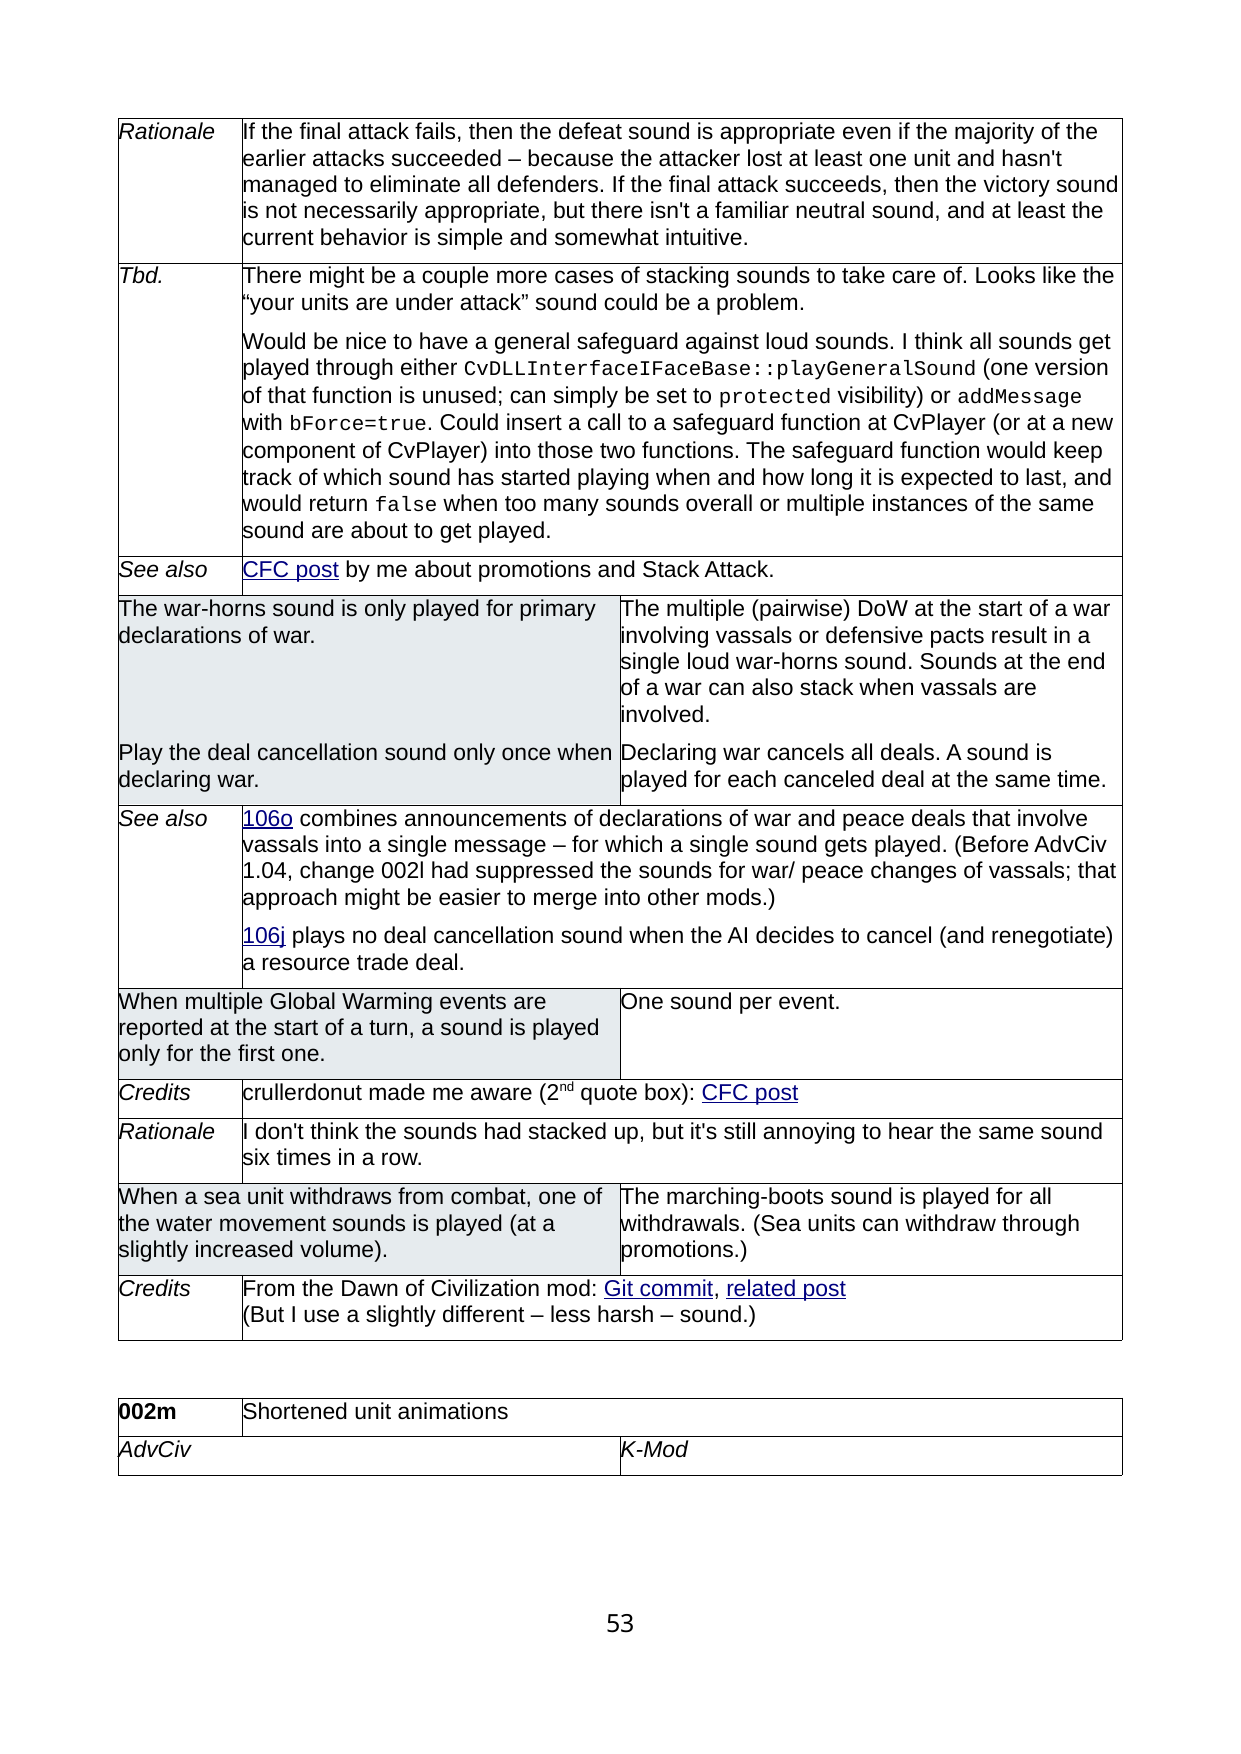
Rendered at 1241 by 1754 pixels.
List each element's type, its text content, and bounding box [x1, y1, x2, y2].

table_cell AdvCiv [119, 1437, 620, 1475]
table_cell The marching-boots sound is played for all withdrawals. (Sea units can withdraw through promotions.) [621, 1184, 1122, 1275]
table_cell One sound per event. [621, 989, 1122, 1079]
table_header Shortened unit animations [243, 1399, 1122, 1436]
table_cell CFC post by me about promotions and Stack Attack. [243, 557, 1122, 595]
table_cell See also [119, 557, 242, 595]
table_cell K-Mod [621, 1437, 1122, 1475]
table_cell Credits [119, 1080, 242, 1118]
table_cell See also [119, 806, 242, 987]
table_cell When a sea unit withdraws from combat, one of the water movement sounds is played (at a slightly increased volume). [119, 1184, 620, 1275]
table_cell Rationale [119, 1119, 242, 1183]
table_cell From the Dawn of Civilization mod: Git commit, related post (But I use a slightly different – less harsh – sound.) [243, 1276, 1122, 1340]
table_header 002m [119, 1399, 242, 1436]
table_cell Tbd. [119, 264, 242, 556]
table_cell I don't think the sounds had stacked up, but it's still annoying to hear the same sound six times in a row. [243, 1119, 1122, 1183]
table_cell Rationale [119, 119, 242, 262]
table_cell If the final attack fails, then the defeat sound is appropriate even if the majority of the earlier attacks succeeded – because the attacker lost at least one unit and hasn't managed to eliminate all defenders. If the final attack succeeds, then the victory sound is not necessarily appropriate, but there isn't a familiar neutral sound, and at least the current behavior is simple and somewhat intuitive. [243, 119, 1122, 262]
table_cell 106o combines announcements of declarations of war and peace deals that involve vassals into a single message – for which a single sound gets played. (Before AdvCiv 1.04, change 002l had suppressed the sounds for war/ peace changes of vassals; that approach might be easier to merge into other mods.) 106j plays no deal cancellation sound when the AI decides to cancel (and renegotiate) a resource trade deal. [243, 806, 1122, 987]
table_cell Credits [119, 1276, 242, 1340]
table_cell When multiple Global Warming events are reported at the start of a turn, a sound is played only for the first one. [119, 989, 620, 1079]
table_cell The multiple (pairwise) DoW at the start of a war involving vassals or defensive pacts result in a single loud war-horns sound. Sounds at the end of a war can also stack when vassals are involved. Declaring war cancels all deals. A sound is played for each canceled deal at the same time. [621, 596, 1122, 804]
table_cell There might be a couple more cases of stacking sounds to take care of. Looks like the “your units are under attack” sound could be a problem. Would be nice to have a general safeguard against loud sounds. I think all sounds get played through either CvDLLInterfaceIFaceBase::playGeneralSound (one version of that function is unused; can simply be set to protected visibility) or addMessage with bForce=true. Could insert a call to a safeguard function at CvPlayer (or at a new component of CvPlayer) into those two functions. The safeguard function would keep track of which sound has started playing when and how long it is expected to last, and would return false when too many sounds overall or multiple instances of the same sound are about to get played. [243, 264, 1122, 556]
table_cell crullerdonut made me aware (2nd quote box): CFC post [243, 1080, 1122, 1118]
table_cell The war-horns sound is only played for primary declarations of war. Play the deal cancellation sound only once when declaring war. [119, 596, 620, 804]
